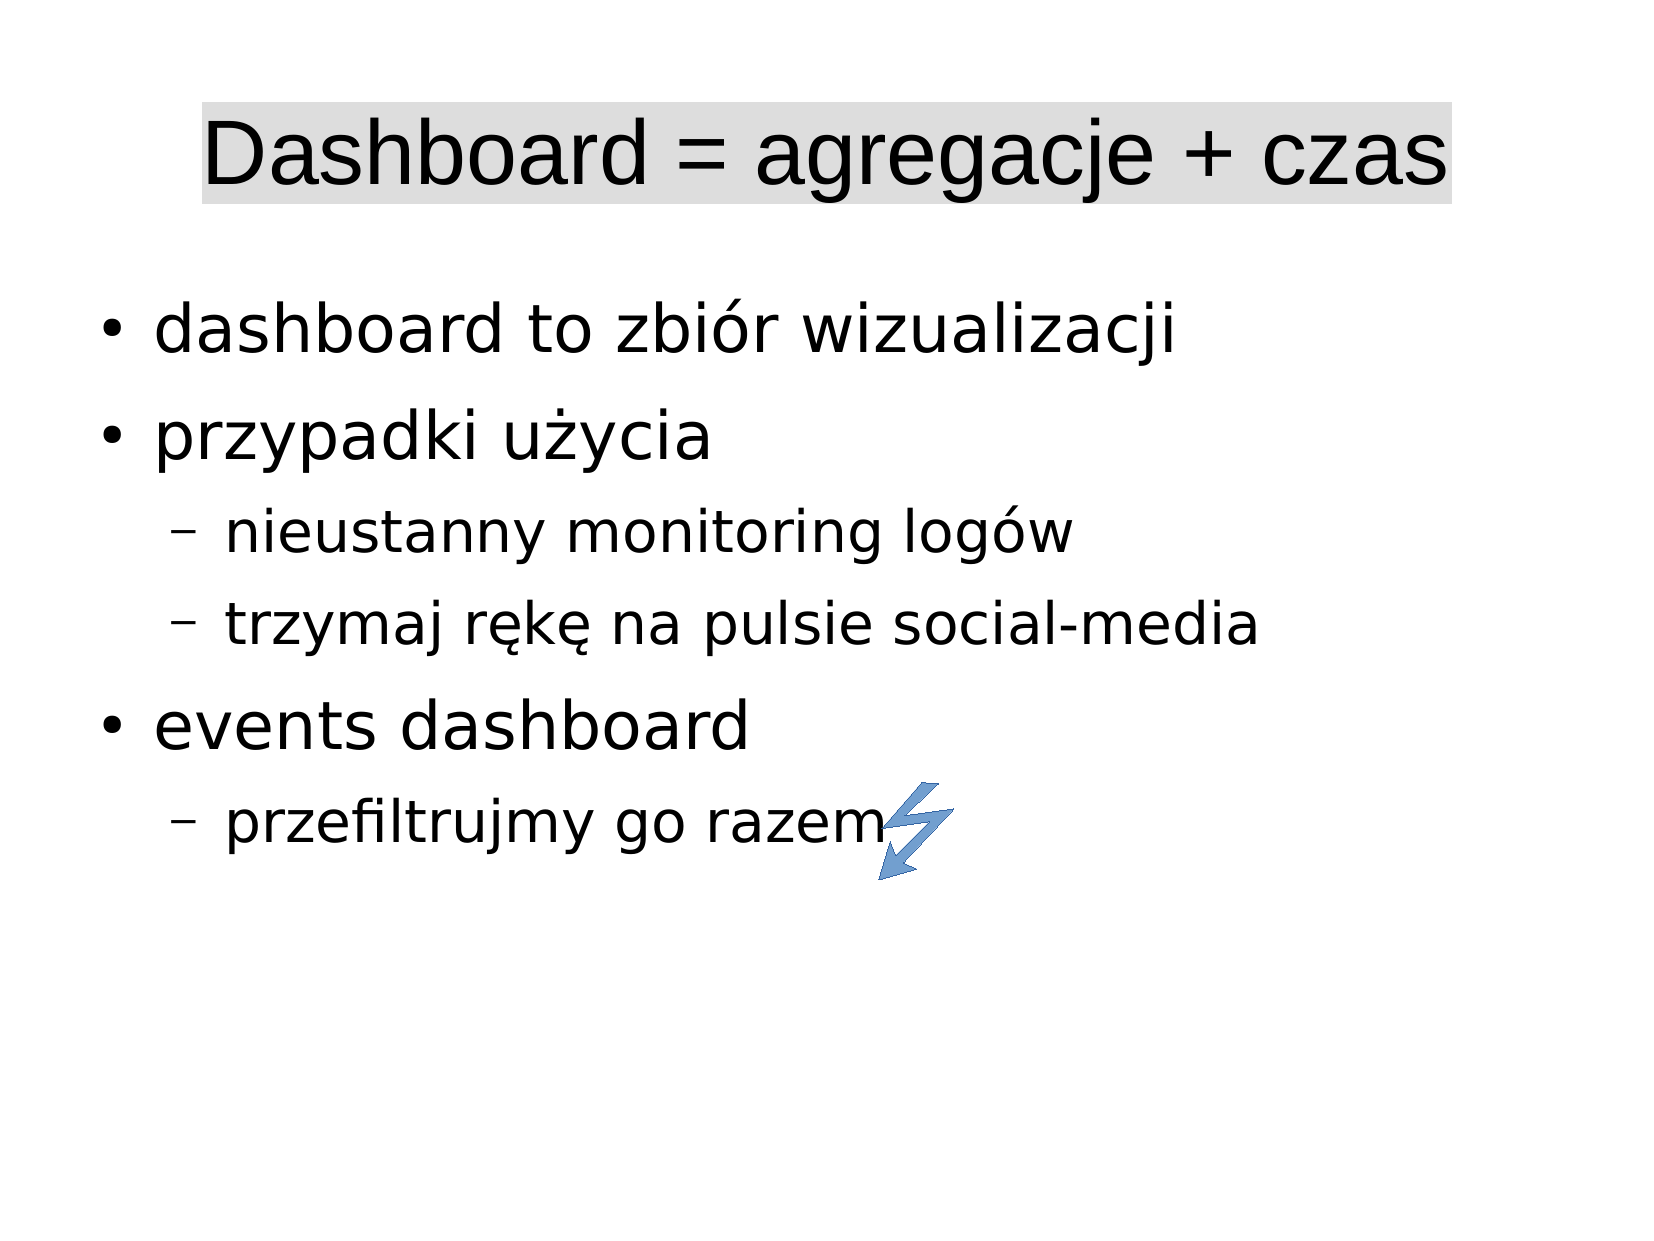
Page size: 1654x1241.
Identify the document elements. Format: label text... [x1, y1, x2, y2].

text_box [878, 782, 954, 880]
list dashboard to zbiór wizualizacji przypadki użycia nieustanny monitoring logów trzymaj rękę na pulsie social-media events dashboard przefiltrujmy go razem [82, 290, 1571, 1010]
title Dashboard = agregacje + czas [82, 49, 1571, 257]
